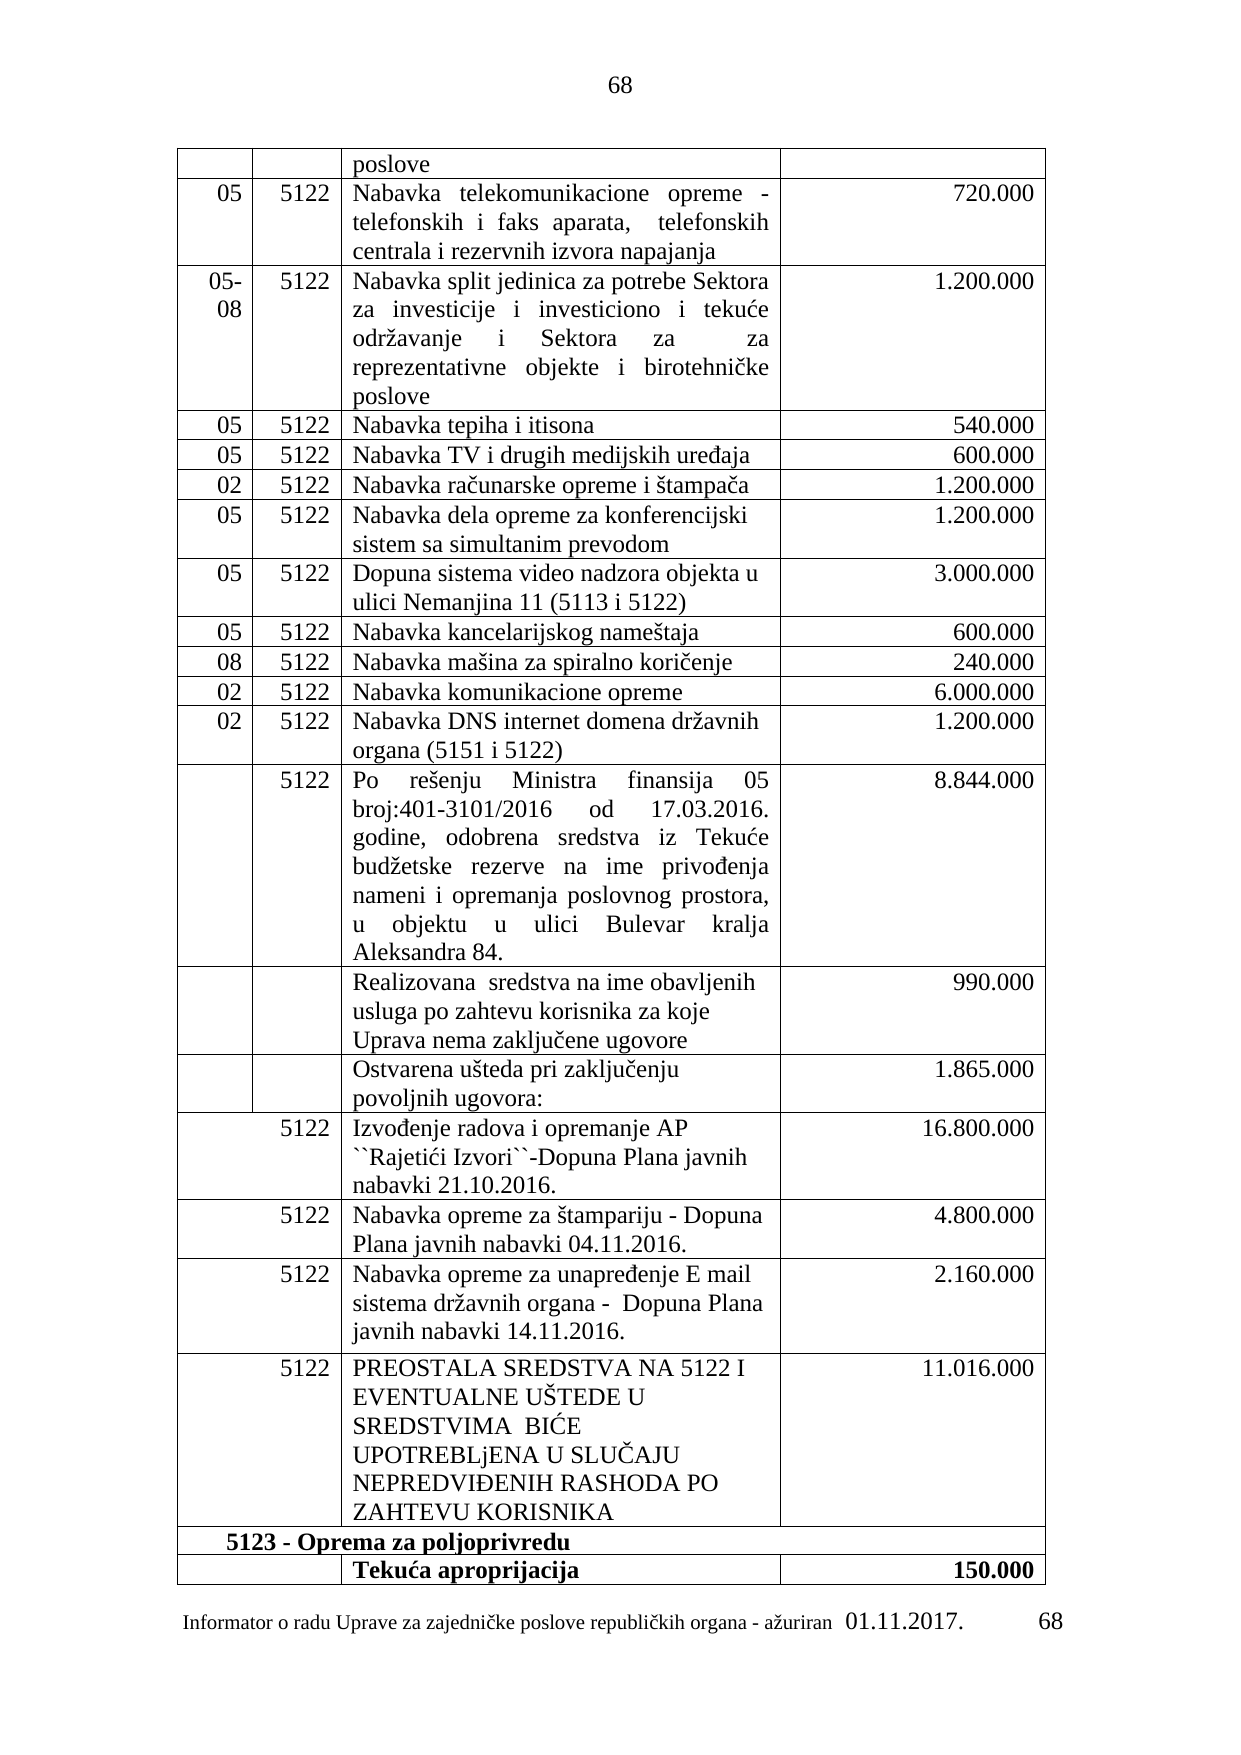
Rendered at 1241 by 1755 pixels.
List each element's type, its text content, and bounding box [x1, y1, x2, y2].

table_cell Dopuna sistema video nadzora objekta u ulici Nemanjina 11 (5113 i 5122) [342, 559, 780, 616]
table_cell Nabavka računarske opreme i štampača [342, 470, 780, 499]
table_cell [178, 1055, 252, 1112]
table_cell 5122 [253, 411, 341, 439]
table_cell 240.000 [781, 647, 1045, 676]
table_cell [781, 149, 1045, 177]
table_cell 540.000 [781, 411, 1045, 439]
table_cell Nabavka split jedinica za potrebe Sektora za investicije i investiciono i tekuće održavanje i Sektora za za reprezentativne objekte i birotehničke poslove [342, 266, 780, 409]
table_cell 5122 [253, 266, 341, 409]
table_cell 5122 [178, 1354, 341, 1526]
table_cell 6.000.000 [781, 677, 1045, 705]
table_cell 5122 [253, 440, 341, 469]
table_cell 5122 [253, 470, 341, 499]
table_cell [178, 967, 252, 1053]
table_cell Po rešenju Ministra finansija 05 broj:401-3101/2016 od 17.03.2016. godine, odobrena sredstva iz Tekuće budžetske rezerve na ime privođenja nameni i opremanja poslovnog prostora, u objektu u ulici Bulevar kralјa Aleksandra 84. [342, 765, 780, 966]
table_cell 05 [178, 617, 252, 646]
table_cell 1.200.000 [781, 706, 1045, 764]
table_cell [178, 149, 252, 177]
table_cell 02 [178, 470, 252, 499]
table_cell 11.016.000 [781, 1354, 1045, 1526]
table_cell 4.800.000 [781, 1200, 1045, 1258]
table_cell poslove [342, 149, 780, 177]
table_cell 5122 [253, 677, 341, 705]
table_cell 02 [178, 677, 252, 705]
table_cell Ostvarena ušteda pri zaklјučenju povolјnih ugovora: [342, 1055, 780, 1112]
table_cell Nabavka komunikacione opreme [342, 677, 780, 705]
table_cell 5122 [253, 765, 341, 966]
table_cell 05 [178, 411, 252, 439]
table_cell 1.865.000 [781, 1055, 1045, 1112]
table_cell [178, 1555, 341, 1584]
table_cell 08 [178, 647, 252, 676]
table_cell 16.800.000 [781, 1113, 1045, 1199]
table_cell 5122 [253, 617, 341, 646]
table_cell PREOSTALA SREDSTVA NA 5122 I EVENTUALNE UŠTEDE U SREDSTVIMA BIĆE UPOTREBLjENA U SLUČAJU NEPREDVIĐENIH RASHODA PO ZAHTEVU KORISNIKA [342, 1354, 780, 1526]
table_cell 600.000 [781, 440, 1045, 469]
table_cell 600.000 [781, 617, 1045, 646]
table_cell 05 [178, 559, 252, 616]
table_cell 1.200.000 [781, 500, 1045, 557]
table_cell 5122 [178, 1113, 341, 1199]
table_cell [253, 149, 341, 177]
table_cell 05 [178, 440, 252, 469]
table_cell Izvođenje radova i opremanje AP ``Rajetići Izvori``-Dopuna Plana javnih nabavki 21.10.2016. [342, 1113, 780, 1199]
table_cell Nabavka kancelarijskog nameštaja [342, 617, 780, 646]
table_cell Nabavka mašina za spiralno koričenje [342, 647, 780, 676]
table_cell Nabavka telekomunikacione opreme - telefonskih i faks aparata, telefonskih centrala i rezervnih izvora napajanja [342, 179, 780, 265]
table_cell 5122 [178, 1200, 341, 1258]
table_cell Nabavka dela opreme za konferencijski sistem sa simultanim prevodom [342, 500, 780, 557]
table_cell 5123 - Oprema za polјoprivredu [178, 1527, 1045, 1554]
table_cell Tekuća aproprijacija [342, 1555, 780, 1584]
table_cell 5122 [253, 179, 341, 265]
table_cell 05 [178, 500, 252, 557]
table_cell 3.000.000 [781, 559, 1045, 616]
table_cell 5122 [178, 1259, 341, 1352]
table_cell 5122 [253, 500, 341, 557]
table_cell Nabavka tepiha i itisona [342, 411, 780, 439]
table_cell Nabavka DNS internet domena državnih organa (5151 i 5122) [342, 706, 780, 764]
table_cell 2.160.000 [781, 1259, 1045, 1352]
table_cell 150.000 [781, 1555, 1045, 1584]
table_cell [178, 765, 252, 966]
table_cell [253, 1055, 341, 1112]
table_cell Nabavka TV i drugih medijskih uređaja [342, 440, 780, 469]
table_cell 5122 [253, 559, 341, 616]
table_cell 720.000 [781, 179, 1045, 265]
table_cell 8.844.000 [781, 765, 1045, 966]
table_cell 5122 [253, 647, 341, 676]
table_cell 1.200.000 [781, 470, 1045, 499]
table_cell Realizovana sredstva na ime obavlјenih usluga po zahtevu korisnika za koje Uprava nema zaklјučene ugovore [342, 967, 780, 1053]
table_cell 05 [178, 179, 252, 265]
table_cell 1.200.000 [781, 266, 1045, 409]
table_cell Nabavka opreme za štampariju - Dopuna Plana javnih nabavki 04.11.2016. [342, 1200, 780, 1258]
table_cell 05-08 [178, 266, 252, 409]
table_cell 990.000 [781, 967, 1045, 1053]
table_cell Nabavka opreme za unapređenje E mail sistema državnih organa - Dopuna Plana javnih nabavki 14.11.2016. [342, 1259, 780, 1352]
table_cell [253, 967, 341, 1053]
table_cell 5122 [253, 706, 341, 764]
table_cell 02 [178, 706, 252, 764]
